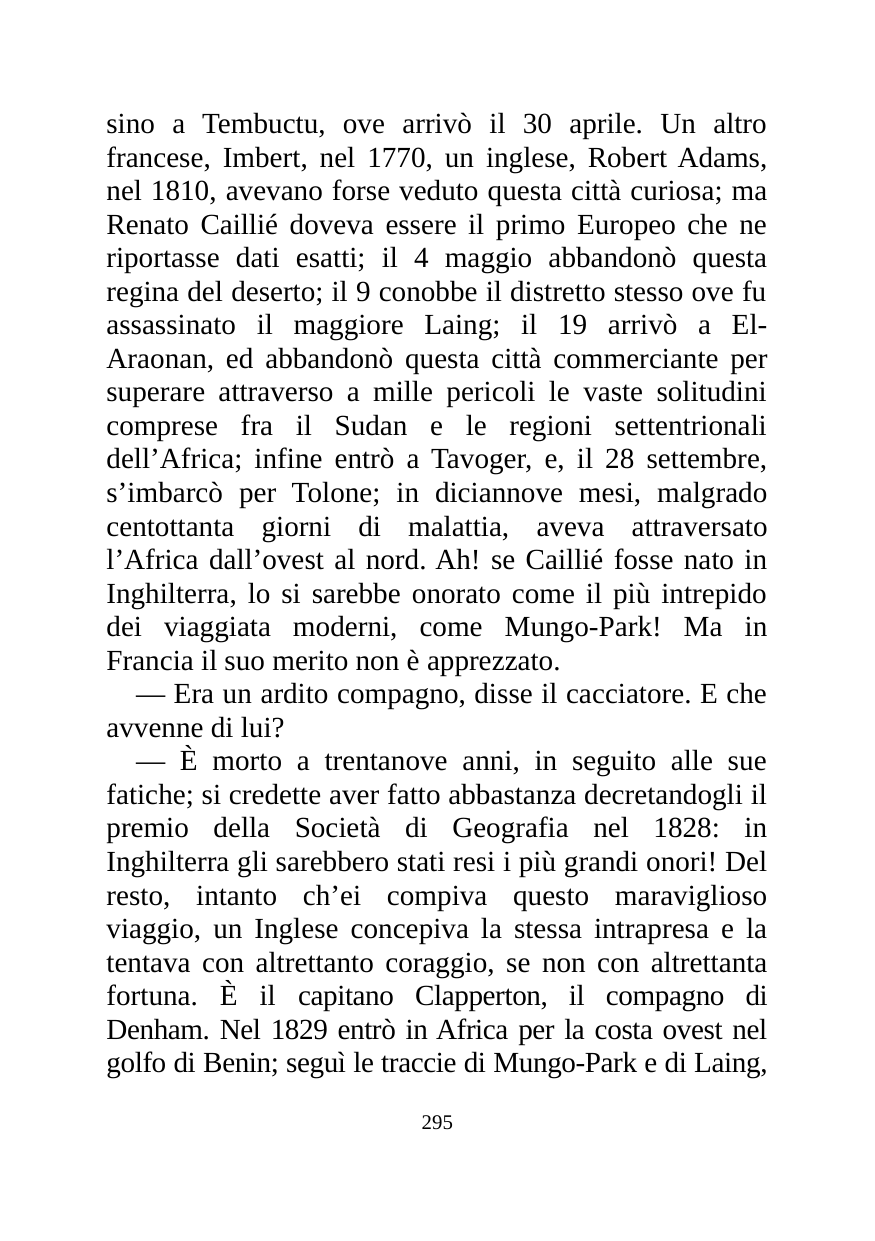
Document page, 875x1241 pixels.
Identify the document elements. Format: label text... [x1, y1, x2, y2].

text — Era un ardito compagno, disse il cacciatore. E che avvenne di lui? [106, 676, 768, 743]
text sino a Tembuctu, ove arrivò il 30 aprile. Un altro francese, Imbert, nel 1770, un inglese, Robert Adams, nel 1810, avevano forse veduto questa città curiosa; ma Renato Caillié doveva essere il primo Europeo che ne riportasse dati esatti; il 4 maggio abbandonò questa regina del deserto; il 9 conobbe il distretto stesso ove fu assassinato il maggiore Laing; il 19 arrivò a El-Araonan, ed abbandonò questa città commerciante per superare attraverso a mille pericoli le vaste solitudini comprese fra il Sudan e le regioni settentrionali dell’Africa; infine entrò a Tavoger, e, il 28 settembre, s’imbarcò per Tolone; in diciannove mesi, malgrado centottanta giorni di malattia, aveva attraversato l’Africa dall’ovest al nord. Ah! se Caillié fosse nato in Inghilterra, lo si sarebbe onorato come il più intrepido dei viaggiata moderni, come Mungo-Park! Ma in Francia il suo merito non è apprezzato. [106, 106, 768, 676]
text — È morto a trentanove anni, in seguito alle sue fatiche; si credette aver fatto abbastanza decretandogli il premio della Società di Geografia nel 1828: in Inghilterra gli sarebbero stati resi i più grandi onori! Del resto, intanto ch’ei compiva questo maraviglioso viaggio, un Inglese concepiva la stessa intrapresa e la tentava con altrettanto coraggio, se non con altrettanta fortuna. È il capitano Clapperton, il compagno di Denham. Nel 1829 entrò in Africa per la costa ovest nel golfo di Benin; seguì le traccie di Mungo-Park e di Laing, [106, 743, 768, 1079]
